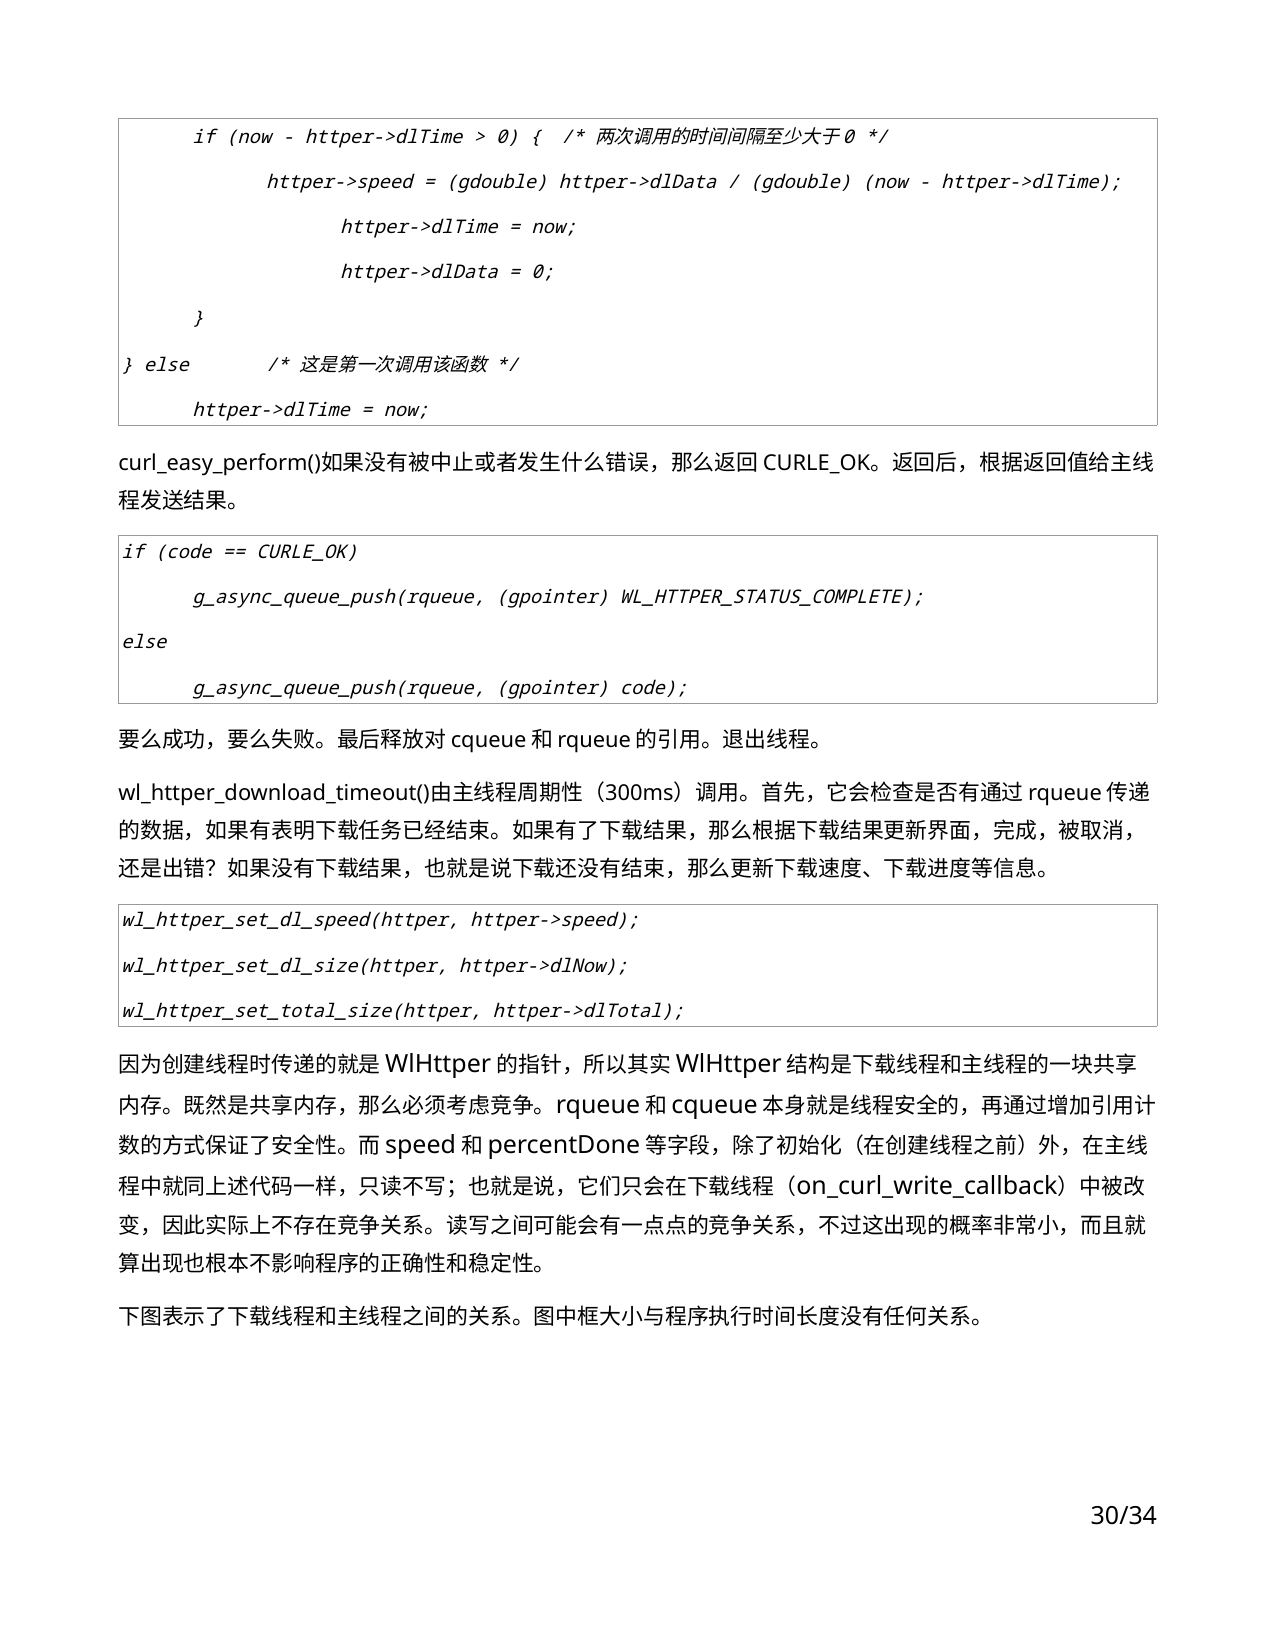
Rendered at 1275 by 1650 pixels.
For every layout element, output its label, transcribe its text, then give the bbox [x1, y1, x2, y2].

text httper->dlTime = now; [119, 211, 1157, 239]
text wl_httper_set_dl_size(httper, httper->dlNow); [119, 949, 1157, 977]
text wl_httper_set_total_size(httper, httper->dlTotal); [119, 994, 1157, 1026]
text 要么成功，要么失败。最后释放对cqueue和rqueue的引用。退出线程。 [118, 722, 1157, 754]
text 因为创建线程时传递的就是WlHttper的指针，所以其实WlHttper结构是下载线程和主线程的一块共享内存。既然是共享内存，那么必须考虑竞争。rqueue和cqueue本身就是线程安全的，再通过增加引用计数的方式保证了安全性。而speed和percentDone等字段，除了初始化（在创建线程之前）外，在主线程中就同上述代码一样，只读不写；也就是说，它们只会在下载线程（on_curl_write_callback）中被改变，因此实际上不存在竞争关系。读写之间可能会有一点点的竞争关系，不过这出现的概率非常小，而且就算出现也根本不影响程序的正确性和稳定性。 [118, 1045, 1157, 1278]
text g_async_queue_push(rqueue, (gpointer) WL_HTTPER_STATUS_COMPLETE); [119, 581, 1157, 609]
text 下图表示了下载线程和主线程之间的关系。图中框大小与程序执行时间长度没有任何关系。 [118, 1299, 1157, 1330]
text httper->dlData = 0; [119, 256, 1157, 284]
text curl_easy_perform()如果没有被中止或者发生什么错误，那么返回CURLE_OK。返回后，根据返回值给主线程发送结果。 [118, 445, 1157, 514]
text httper->dlTime = now; [119, 393, 1157, 425]
text wl_httper_download_timeout()由主线程周期性（300ms）调用。首先，它会检查是否有通过rqueue传递的数据，如果有表明下载任务已经结束。如果有了下载结果，那么根据下载结果更新界面，完成，被取消，还是出错？如果没有下载结果，也就是说下载还没有结束，那么更新下载速度、下载进度等信息。 [118, 775, 1157, 883]
text g_async_queue_push(rqueue, (gpointer) code); [119, 671, 1157, 703]
text httper->speed = (gdouble) httper->dlData / (gdouble) (now - httper->dlTime); [119, 165, 1157, 194]
text } [119, 301, 1157, 329]
text if (code == CURLE_OK) [119, 536, 1157, 564]
text wl_httper_set_dl_speed(httper, httper->speed); [119, 905, 1157, 932]
text else [119, 626, 1157, 654]
text } else /* 这是第一次调用该函数 */ [119, 346, 1157, 376]
text if (now - httper->dlTime > 0) { /* 两次调用的时间间隔至少大于0 */ [119, 119, 1157, 148]
